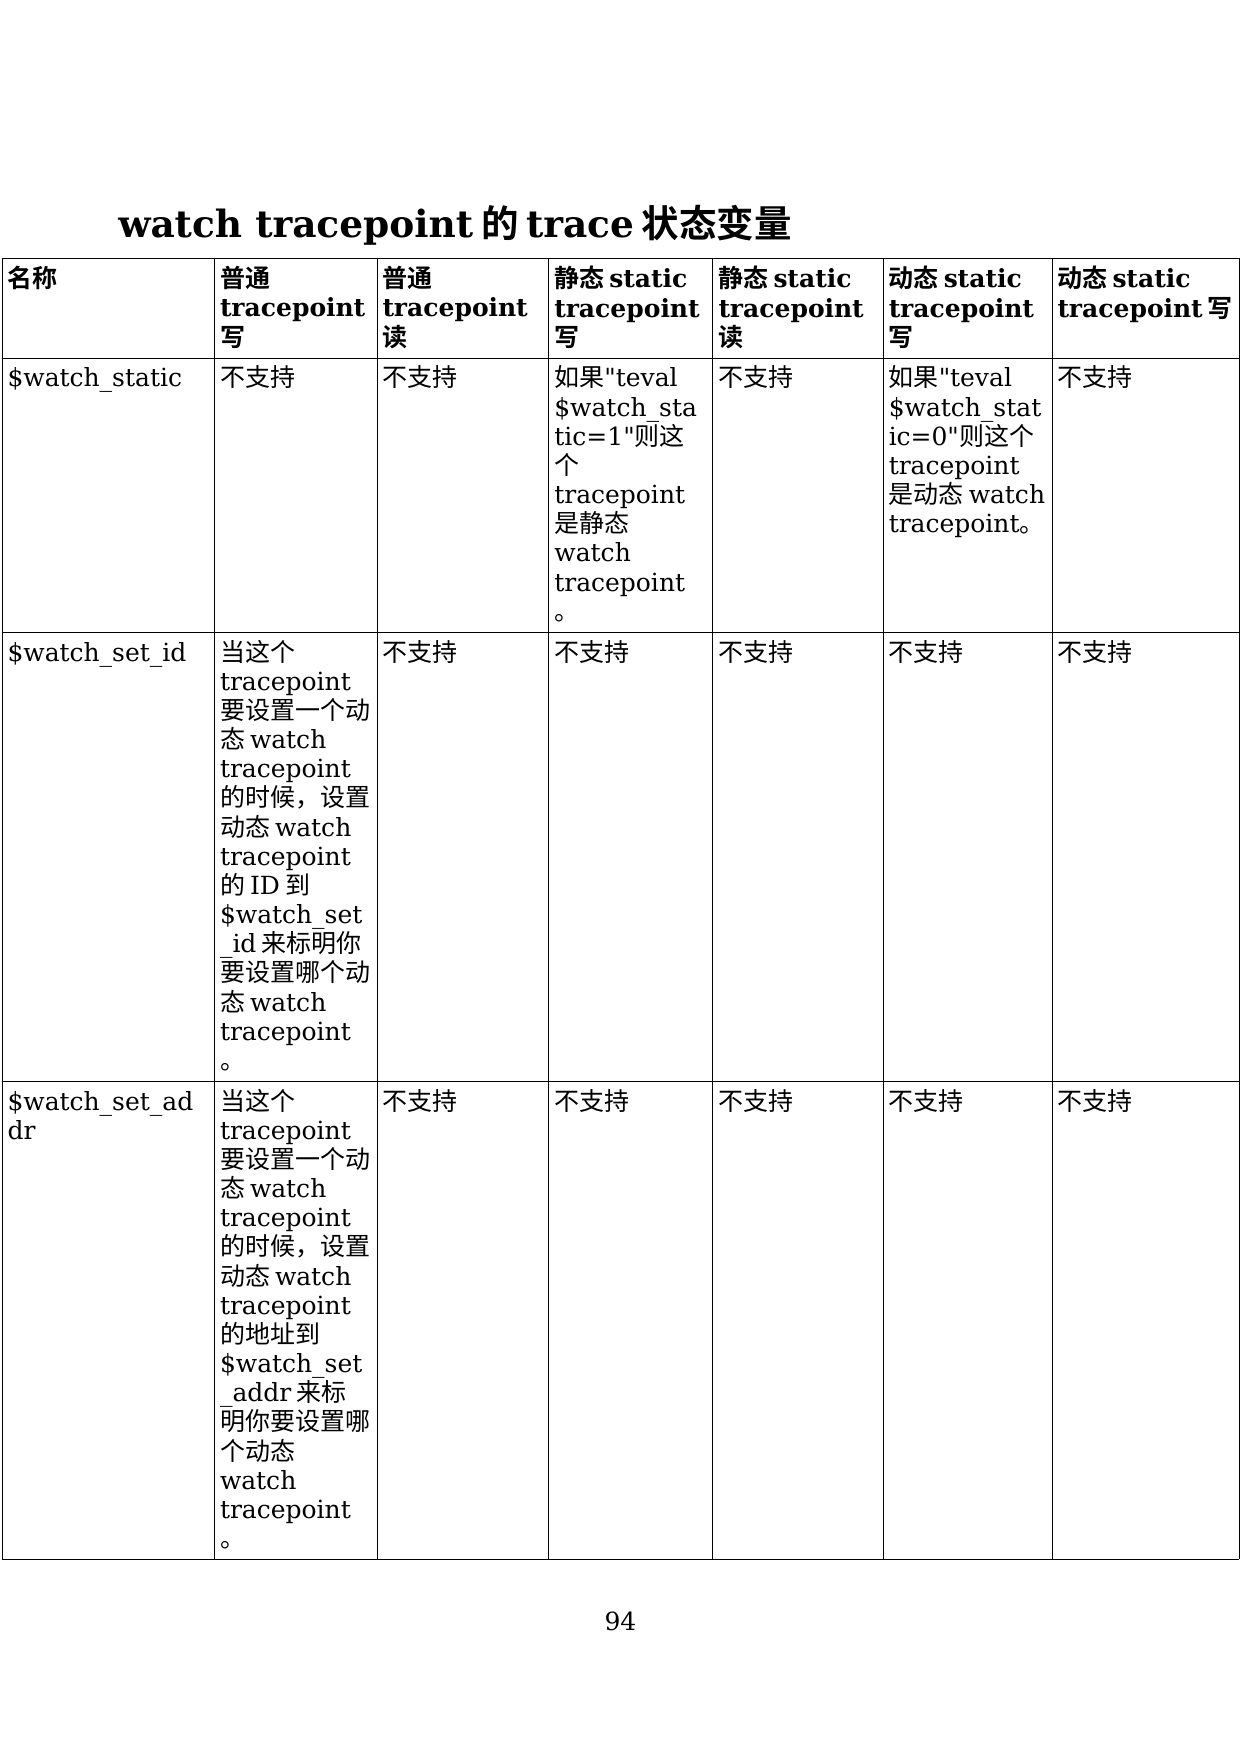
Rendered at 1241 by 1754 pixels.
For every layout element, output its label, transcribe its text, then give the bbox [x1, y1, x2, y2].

table_header 动态static tracepoint写 [1053, 259, 1239, 358]
table_cell 不支持 [215, 359, 377, 632]
table_cell 不支持 [549, 633, 712, 1081]
table_cell 不支持 [713, 1082, 883, 1559]
table_header 名称 [3, 259, 214, 358]
table_cell 当这个tracepoint要设置一个动态watch tracepoint的时候，设置动态watch tracepoint的地址到$watch_set_addr来标明你要设置哪个动态watch tracepoint。 [215, 1082, 377, 1559]
table_cell 不支持 [884, 633, 1052, 1081]
table_cell 不支持 [713, 633, 883, 1081]
table_cell 不支持 [378, 359, 548, 632]
subtitle watch tracepoint的trace状态变量 [118, 202, 1122, 246]
table_cell 当这个tracepoint要设置一个动态watch tracepoint的时候，设置动态watch tracepoint的ID到$watch_set_id来标明你要设置哪个动态watch tracepoint。 [215, 633, 377, 1081]
table_header 普通tracepoint写 [215, 259, 377, 358]
table_header 动态static tracepoint写 [884, 259, 1052, 358]
table_cell $watch_set_id [3, 633, 214, 1081]
table_cell 不支持 [378, 633, 548, 1081]
table_cell 不支持 [1053, 1082, 1239, 1559]
table_header 静态static tracepoint读 [713, 259, 883, 358]
table_header 普通tracepoint读 [378, 259, 548, 358]
table_cell $watch_static [3, 359, 214, 632]
table_cell 不支持 [549, 1082, 712, 1559]
table_cell 不支持 [713, 359, 883, 632]
table_cell 不支持 [884, 1082, 1052, 1559]
table_cell 如果"teval $watch_static=1"则这个tracepoint是静态watch tracepoint。 [549, 359, 712, 632]
table_cell 如果"teval $watch_static=0"则这个tracepoint是动态watch tracepoint。 [884, 359, 1052, 632]
table_cell 不支持 [1053, 633, 1239, 1081]
table_cell $watch_set_addr [3, 1082, 214, 1559]
table_header 静态static tracepoint写 [549, 259, 712, 358]
table_cell 不支持 [378, 1082, 548, 1559]
table_cell 不支持 [1053, 359, 1239, 632]
